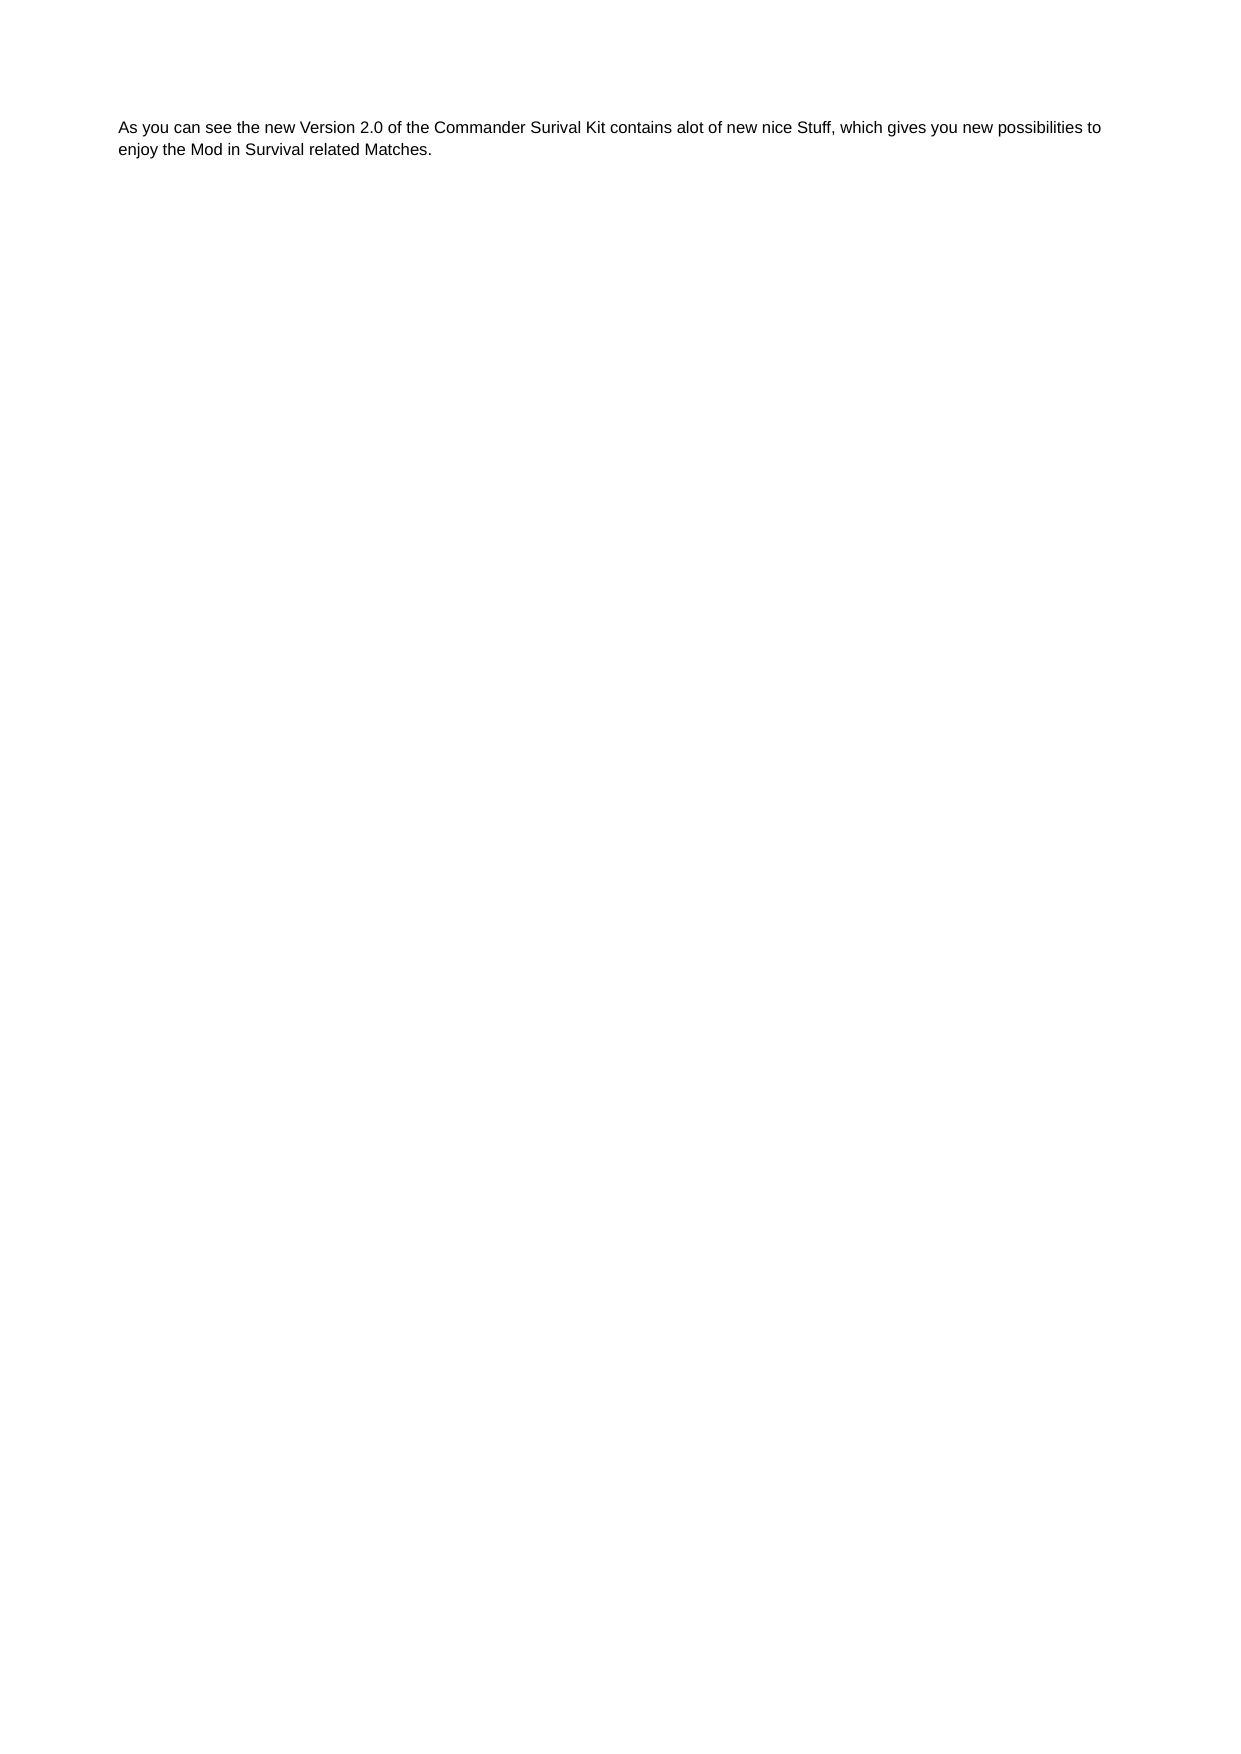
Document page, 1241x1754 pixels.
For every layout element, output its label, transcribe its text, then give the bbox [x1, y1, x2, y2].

text As you can see the new Version 2.0 of the Commander Surival Kit contains alot of new nice Stuff, which gives you new possibilities to enjoy the Mod in Survival related Matches. [118, 118, 1122, 159]
